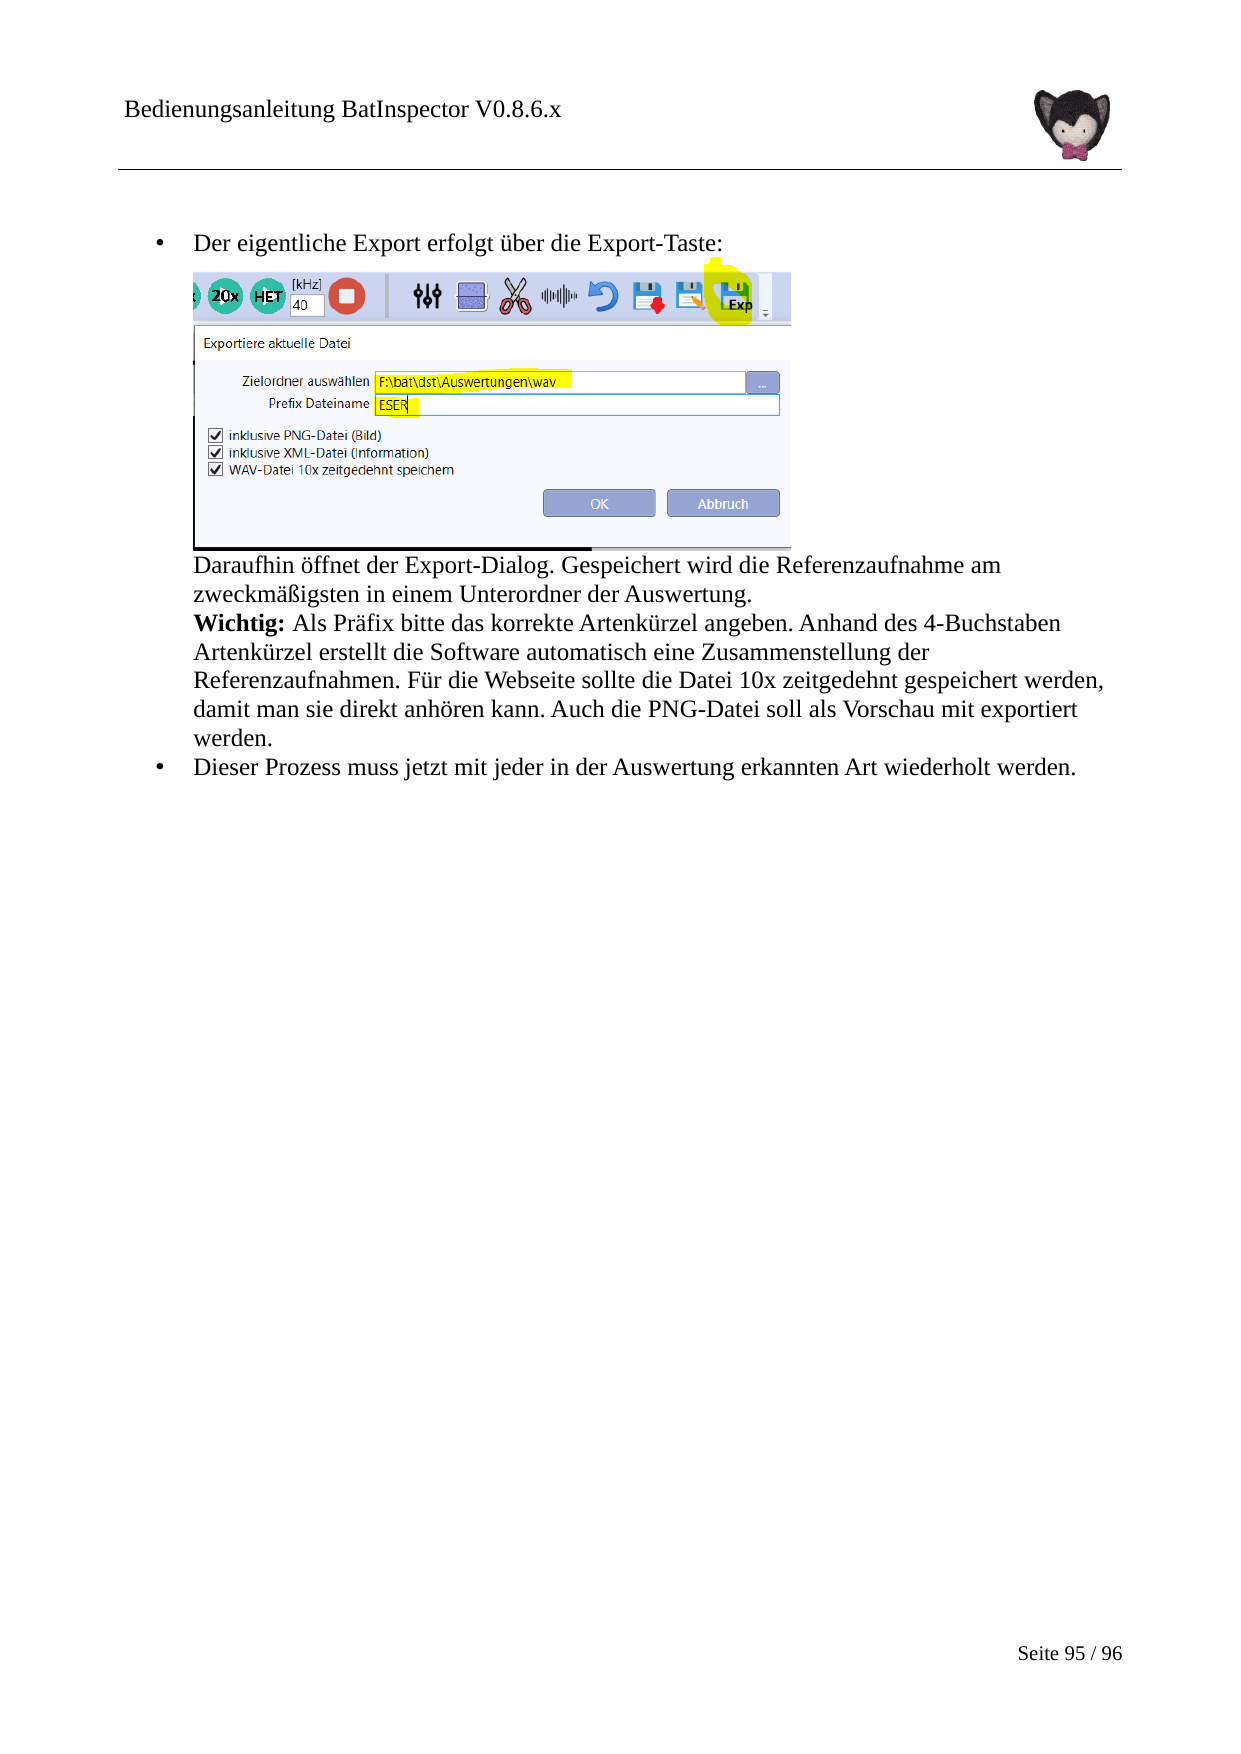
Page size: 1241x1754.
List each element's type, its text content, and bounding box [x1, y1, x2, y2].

list Der eigentliche Export erfolgt über die Export-Taste: Daraufhin öffnet der Export-Dialog. Gespeichert wird die Referenzaufnahme am zweckmäßigsten in einem Unterordner der Auswertung. Wichtig: Als Präfix bitte das korrekte Artenkürzel angeben. Anhand des 4-Buchstaben Artenkürzel erstellt die Software automatisch eine Zusammenstellung der Referenzaufnahmen. Für die Webseite sollte die Datei 10x zeitgedehnt gespeichert werden, damit man sie direkt anhören kann. Auch die PNG-Datei soll als Vorschau mit exportiert werden. [156, 228, 1122, 752]
picture [1030, 80, 1119, 169]
picture [193, 257, 791, 551]
list Dieser Prozess muss jetzt mit jeder in der Auswertung erkannten Art wiederholt werden. [156, 752, 1122, 780]
